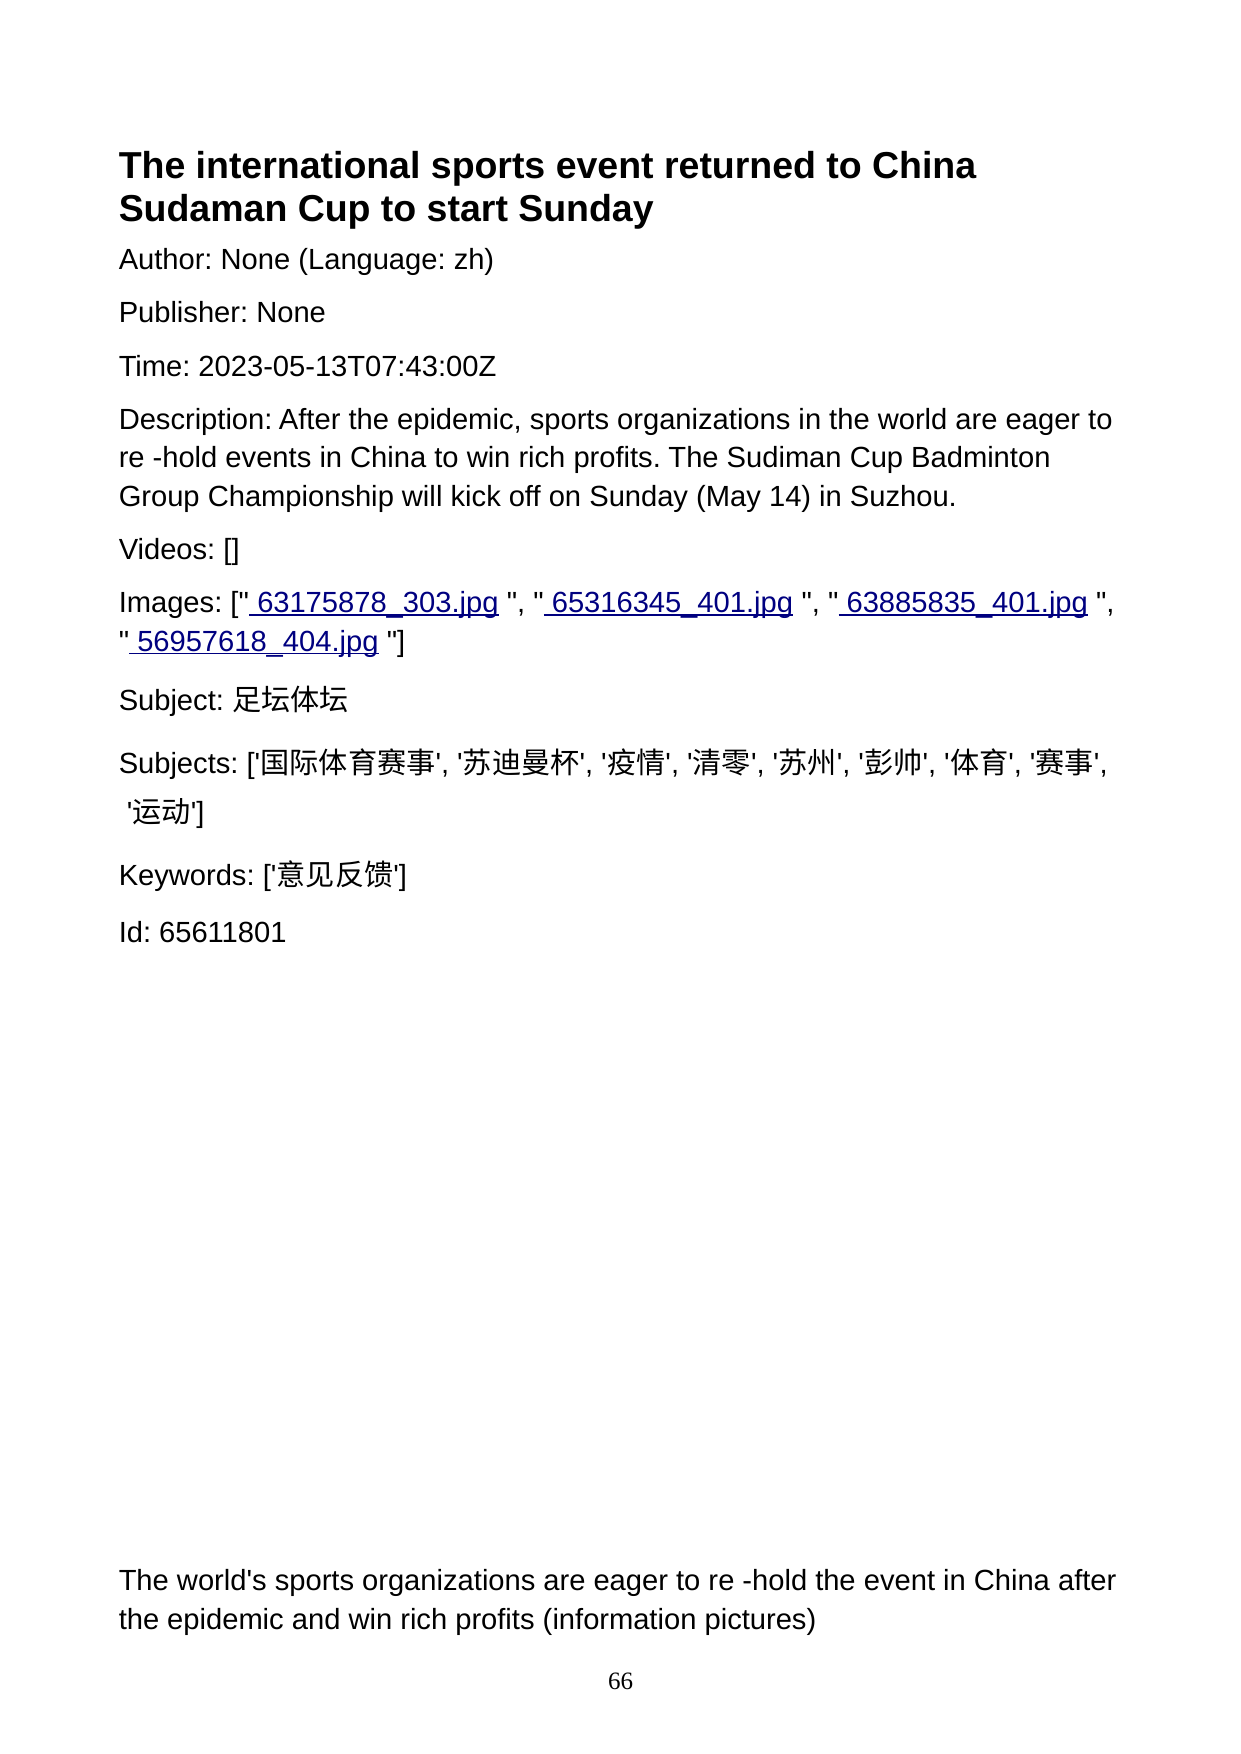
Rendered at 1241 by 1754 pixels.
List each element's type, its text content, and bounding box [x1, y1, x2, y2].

text Time: 2023-05-13T07:43:00Z [118, 348, 1122, 382]
subtitle The international sports event returned to China Sudaman Cup to start Sunday [118, 143, 1122, 230]
text Images: [" 63175878_303.jpg ", " 65316345_401.jpg ", " 63885835_401.jpg ", " 56957618_404.jpg "] [118, 585, 1122, 657]
text Author: None (Language: zh) [118, 242, 1122, 276]
text Subject: 足坛体坛 [118, 677, 1122, 719]
text Keywords: ['意见反馈'] [118, 851, 1122, 894]
text Videos: [] [118, 532, 1122, 565]
text The world's sports organizations are eager to re -hold the event in China after the epidemic and win rich profits (information pictures) [118, 968, 1122, 1635]
text Description: After the epidemic, sports organizations in the world are eager to re -hold events in China to win rich profits. The Sudiman Cup Badminton Group Championship will kick off on Sunday (May 14) in Suzhou. [118, 402, 1122, 512]
text Publisher: None [118, 295, 1122, 329]
text Id: 65611801 [118, 914, 1122, 948]
text Subjects: ['国际体育赛事', '苏迪曼杯', '疫情', '清零', '苏州', '彭帅', '体育', '赛事', '运动'] [118, 740, 1122, 831]
